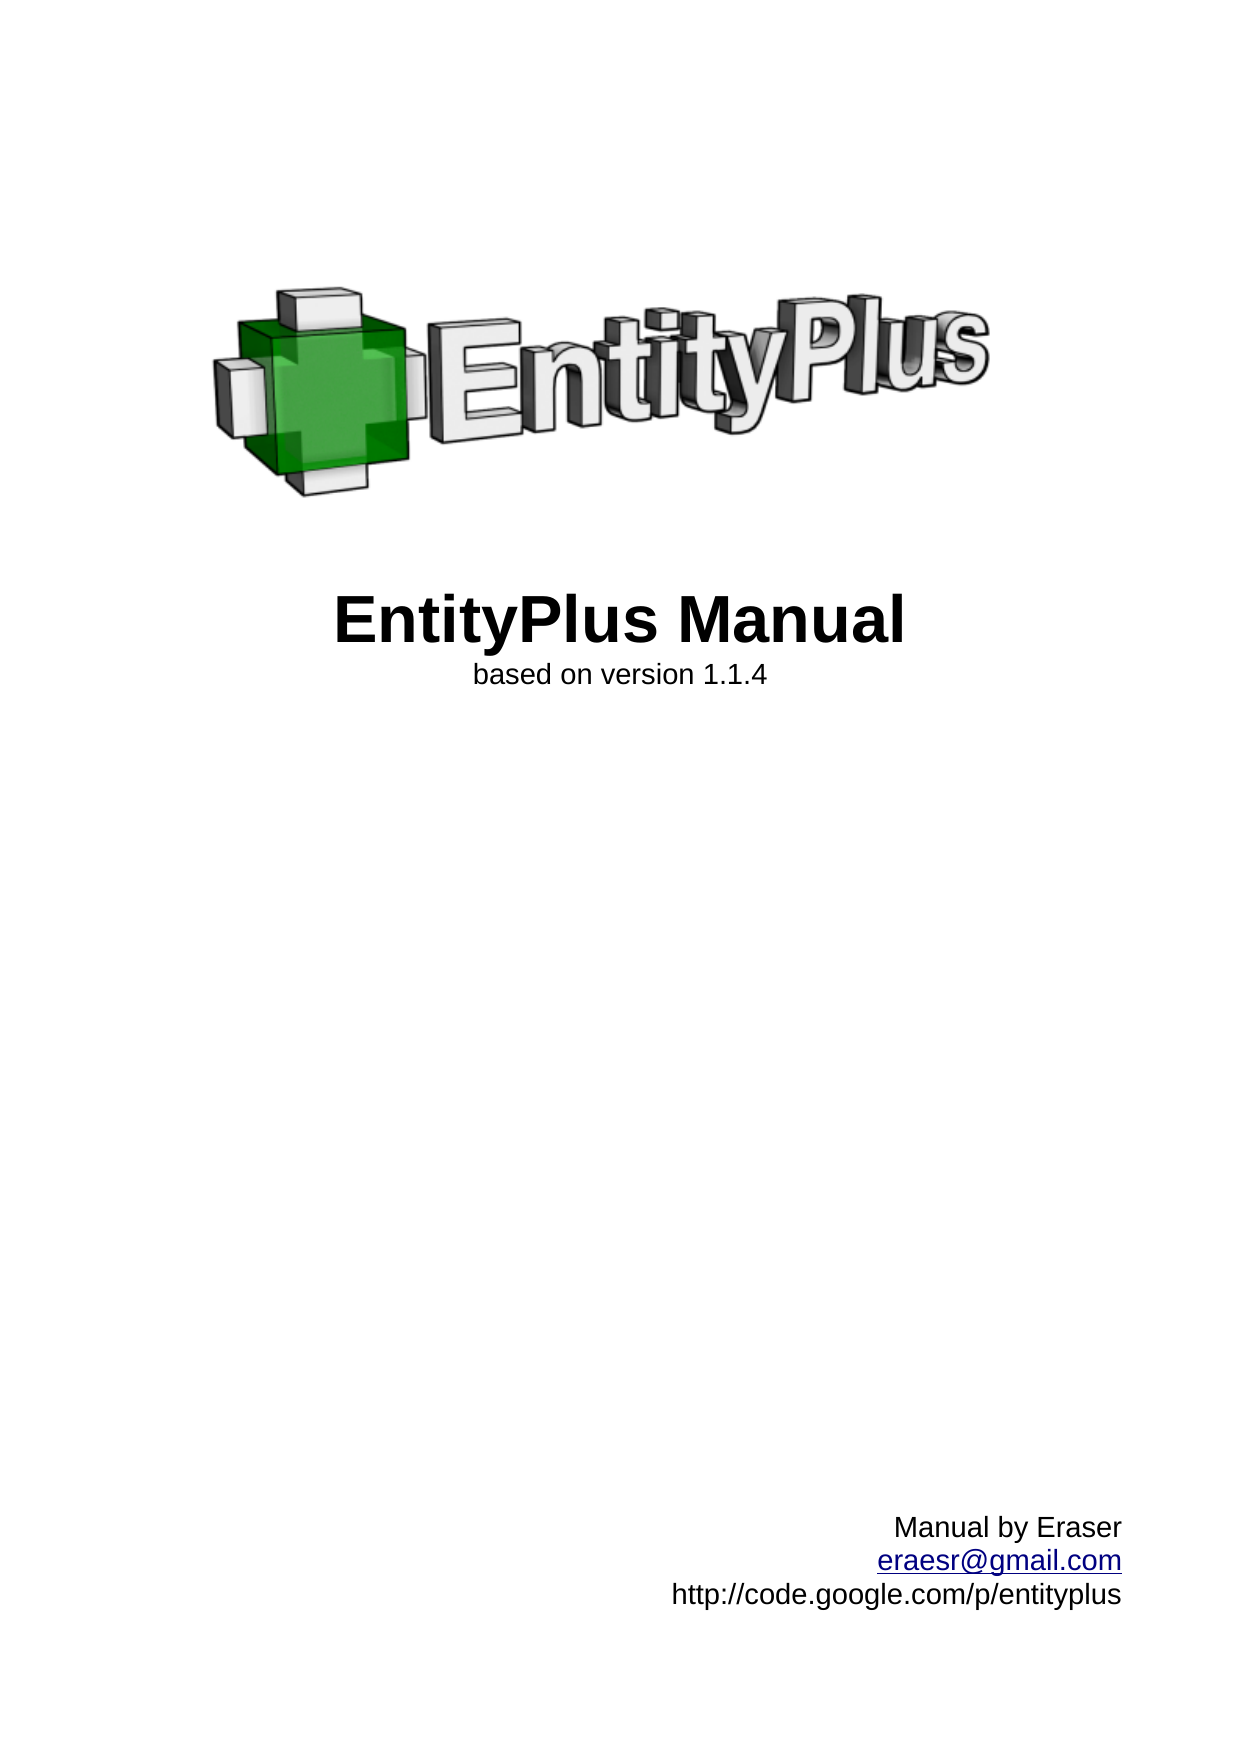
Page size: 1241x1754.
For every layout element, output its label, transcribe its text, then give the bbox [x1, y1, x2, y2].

text Manual by Eraser [118, 1510, 1122, 1543]
text http://code.google.com/p/entityplus [118, 1577, 1122, 1611]
text EntityPlus Manual [118, 580, 1122, 657]
text eraesr@gmail.com [118, 1543, 1122, 1577]
picture [192, 270, 1004, 504]
text based on version 1.1.4 [118, 657, 1122, 691]
